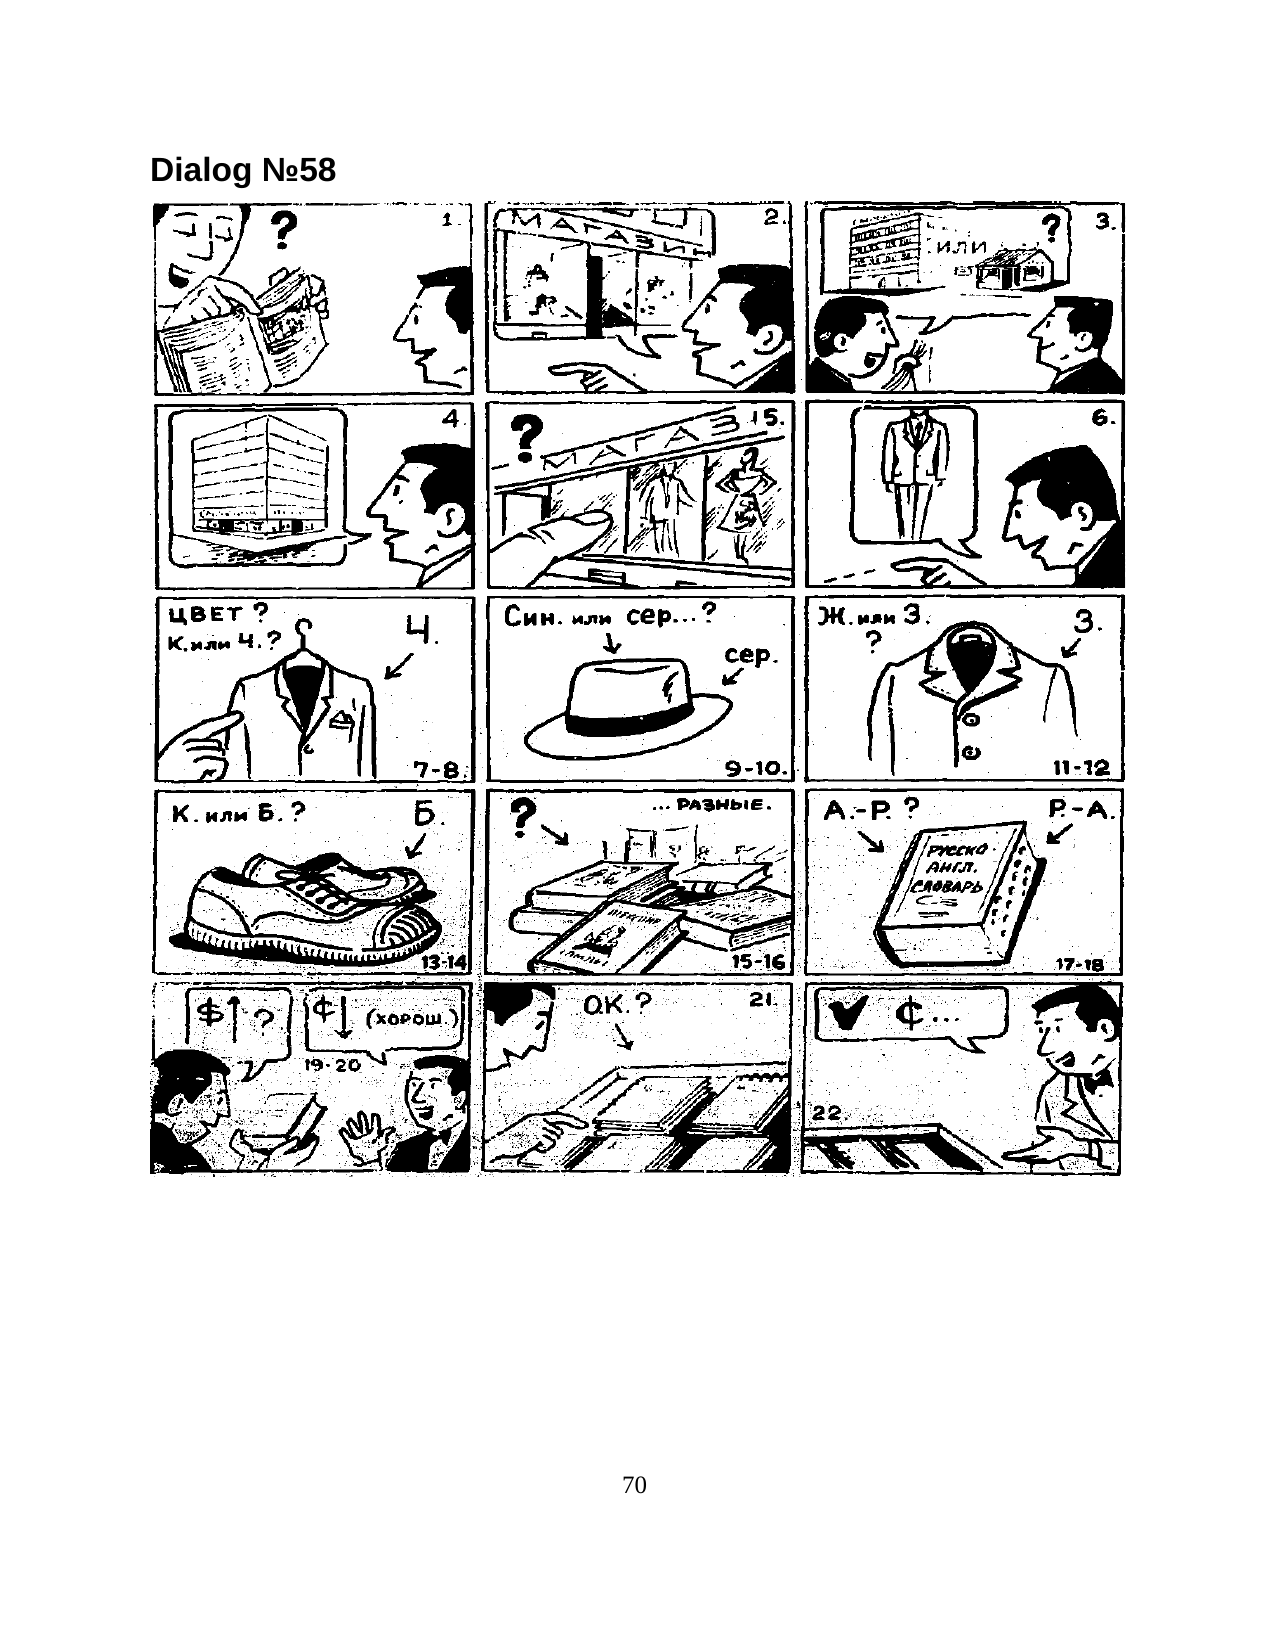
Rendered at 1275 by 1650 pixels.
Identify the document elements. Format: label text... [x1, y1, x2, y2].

picture [150, 201, 1125, 1177]
subtitle Dialog №58 [150, 150, 1125, 189]
